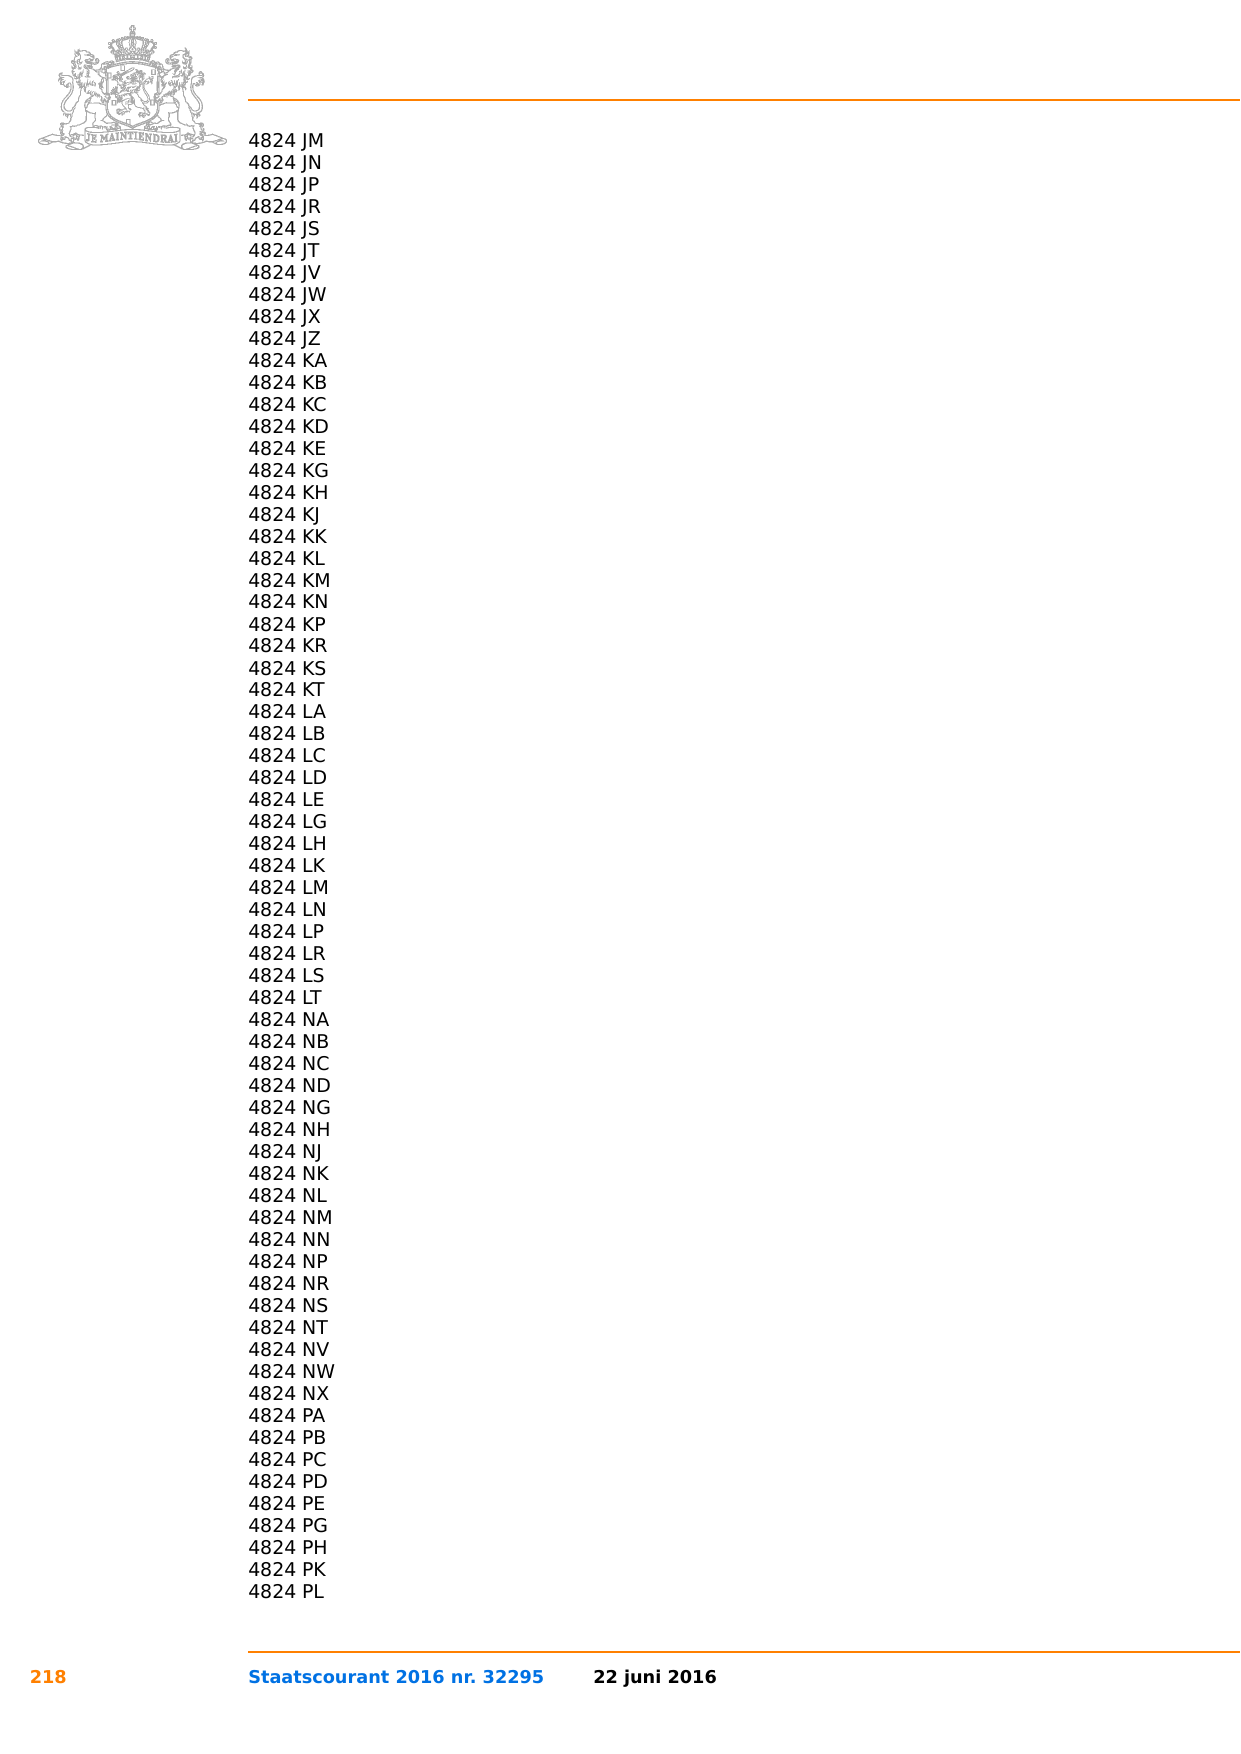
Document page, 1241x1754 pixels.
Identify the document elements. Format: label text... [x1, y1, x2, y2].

text 4824 NK [248, 1163, 1163, 1185]
text 4824 PH [248, 1537, 1163, 1558]
text 4824 LC [248, 745, 1163, 767]
text 4824 KE [248, 438, 1163, 459]
text 4824 KN [248, 591, 1163, 613]
text 4824 KP [248, 613, 1163, 635]
picture [38, 25, 227, 150]
text 4824 JT [248, 240, 1163, 262]
text 4824 LG [248, 811, 1163, 833]
text 4824 PC [248, 1449, 1163, 1471]
text 4824 LA [248, 701, 1163, 723]
text 4824 KR [248, 635, 1163, 657]
text 4824 KA [248, 350, 1163, 372]
text 4824 PD [248, 1471, 1163, 1493]
text 4824 KH [248, 482, 1163, 503]
text 4824 LB [248, 723, 1163, 745]
text 4824 JM [248, 130, 1163, 152]
text 4824 NW [248, 1361, 1163, 1383]
text 4824 NS [248, 1295, 1163, 1317]
text 4824 LP [248, 921, 1163, 943]
text 4824 PA [248, 1405, 1163, 1427]
text 4824 NJ [248, 1141, 1163, 1163]
text 4824 LH [248, 833, 1163, 855]
text 4824 PB [248, 1427, 1163, 1449]
text 4824 NX [248, 1383, 1163, 1405]
text 4824 LR [248, 943, 1163, 965]
text 4824 KD [248, 416, 1163, 438]
text 4824 NM [248, 1207, 1163, 1229]
text 4824 JW [248, 284, 1163, 306]
text 4824 KK [248, 526, 1163, 547]
text 4824 JP [248, 174, 1163, 196]
text 4824 KG [248, 459, 1163, 482]
text 4824 NH [248, 1119, 1163, 1141]
text 4824 NR [248, 1273, 1163, 1295]
text 4824 PG [248, 1514, 1163, 1537]
text 4824 NN [248, 1229, 1163, 1251]
text 4824 KM [248, 569, 1163, 591]
text 4824 ND [248, 1075, 1163, 1097]
text 4824 NT [248, 1317, 1163, 1339]
text 4824 KJ [248, 503, 1163, 526]
text 4824 NA [248, 1009, 1163, 1031]
text 4824 JX [248, 306, 1163, 328]
text 4824 KC [248, 394, 1163, 416]
text 4824 LK [248, 855, 1163, 877]
text 4824 LD [248, 767, 1163, 789]
text 4824 LS [248, 965, 1163, 987]
text 4824 PE [248, 1493, 1163, 1514]
text 4824 JZ [248, 328, 1163, 350]
text 4824 LN [248, 899, 1163, 921]
text 4824 JV [248, 262, 1163, 284]
text 4824 JN [248, 152, 1163, 174]
text 4824 KT [248, 679, 1163, 701]
text 4824 LE [248, 789, 1163, 811]
text 4824 KB [248, 372, 1163, 394]
text 4824 LT [248, 987, 1163, 1009]
text 4824 PL [248, 1581, 1163, 1602]
text 4824 NB [248, 1031, 1163, 1053]
text 4824 JR [248, 196, 1163, 218]
text 4824 KS [248, 657, 1163, 679]
text 4824 NC [248, 1053, 1163, 1075]
text 4824 JS [248, 218, 1163, 240]
text 4824 PK [248, 1558, 1163, 1581]
text 4824 NV [248, 1339, 1163, 1361]
text 4824 NP [248, 1251, 1163, 1273]
text 4824 LM [248, 877, 1163, 899]
text 4824 NL [248, 1185, 1163, 1207]
text 4824 KL [248, 547, 1163, 569]
text 4824 NG [248, 1097, 1163, 1119]
